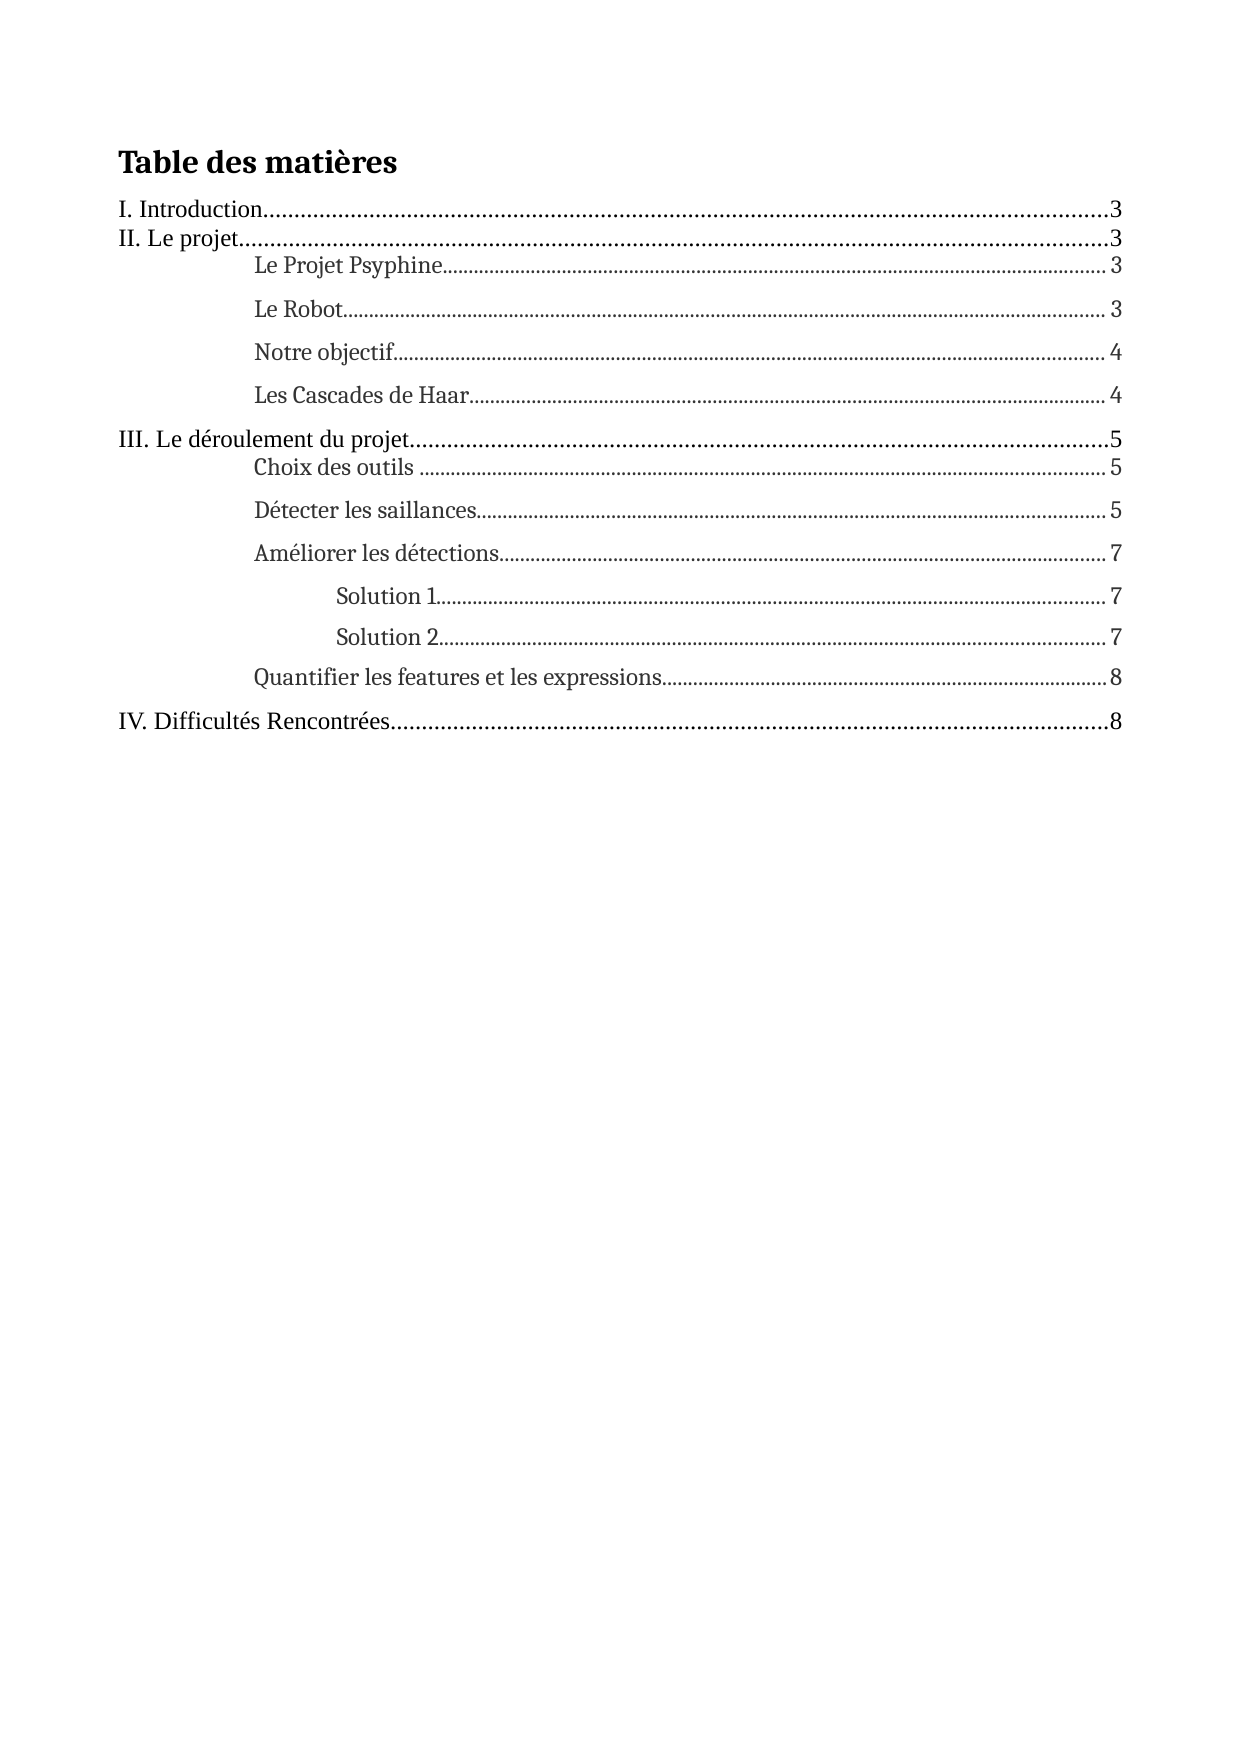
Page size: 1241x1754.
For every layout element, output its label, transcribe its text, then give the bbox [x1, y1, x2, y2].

text Solution 2 7 [337, 623, 1122, 651]
text III. Le déroulement du projet 5 [118, 424, 1122, 453]
text Choix des outils 5 [224, 453, 1122, 481]
text Quantifier les features et les expressions 8 [224, 663, 1122, 692]
text Solution 1 7 [337, 582, 1122, 611]
text IV. Difficultés Rencontrées 8 [118, 706, 1122, 735]
text Améliorer les détections 7 [224, 539, 1122, 568]
text I. Introduction 3 [118, 194, 1122, 223]
text Les Cascades de Haar 4 [224, 381, 1122, 409]
text Notre objectif 4 [224, 338, 1122, 366]
text Détecter les saillances 5 [224, 496, 1122, 524]
text Le Robot 3 [224, 294, 1122, 323]
text Le Projet Psyphine 3 [224, 251, 1122, 280]
text II. Le projet 3 [118, 223, 1122, 251]
subtitle Table des matières [118, 143, 1122, 181]
